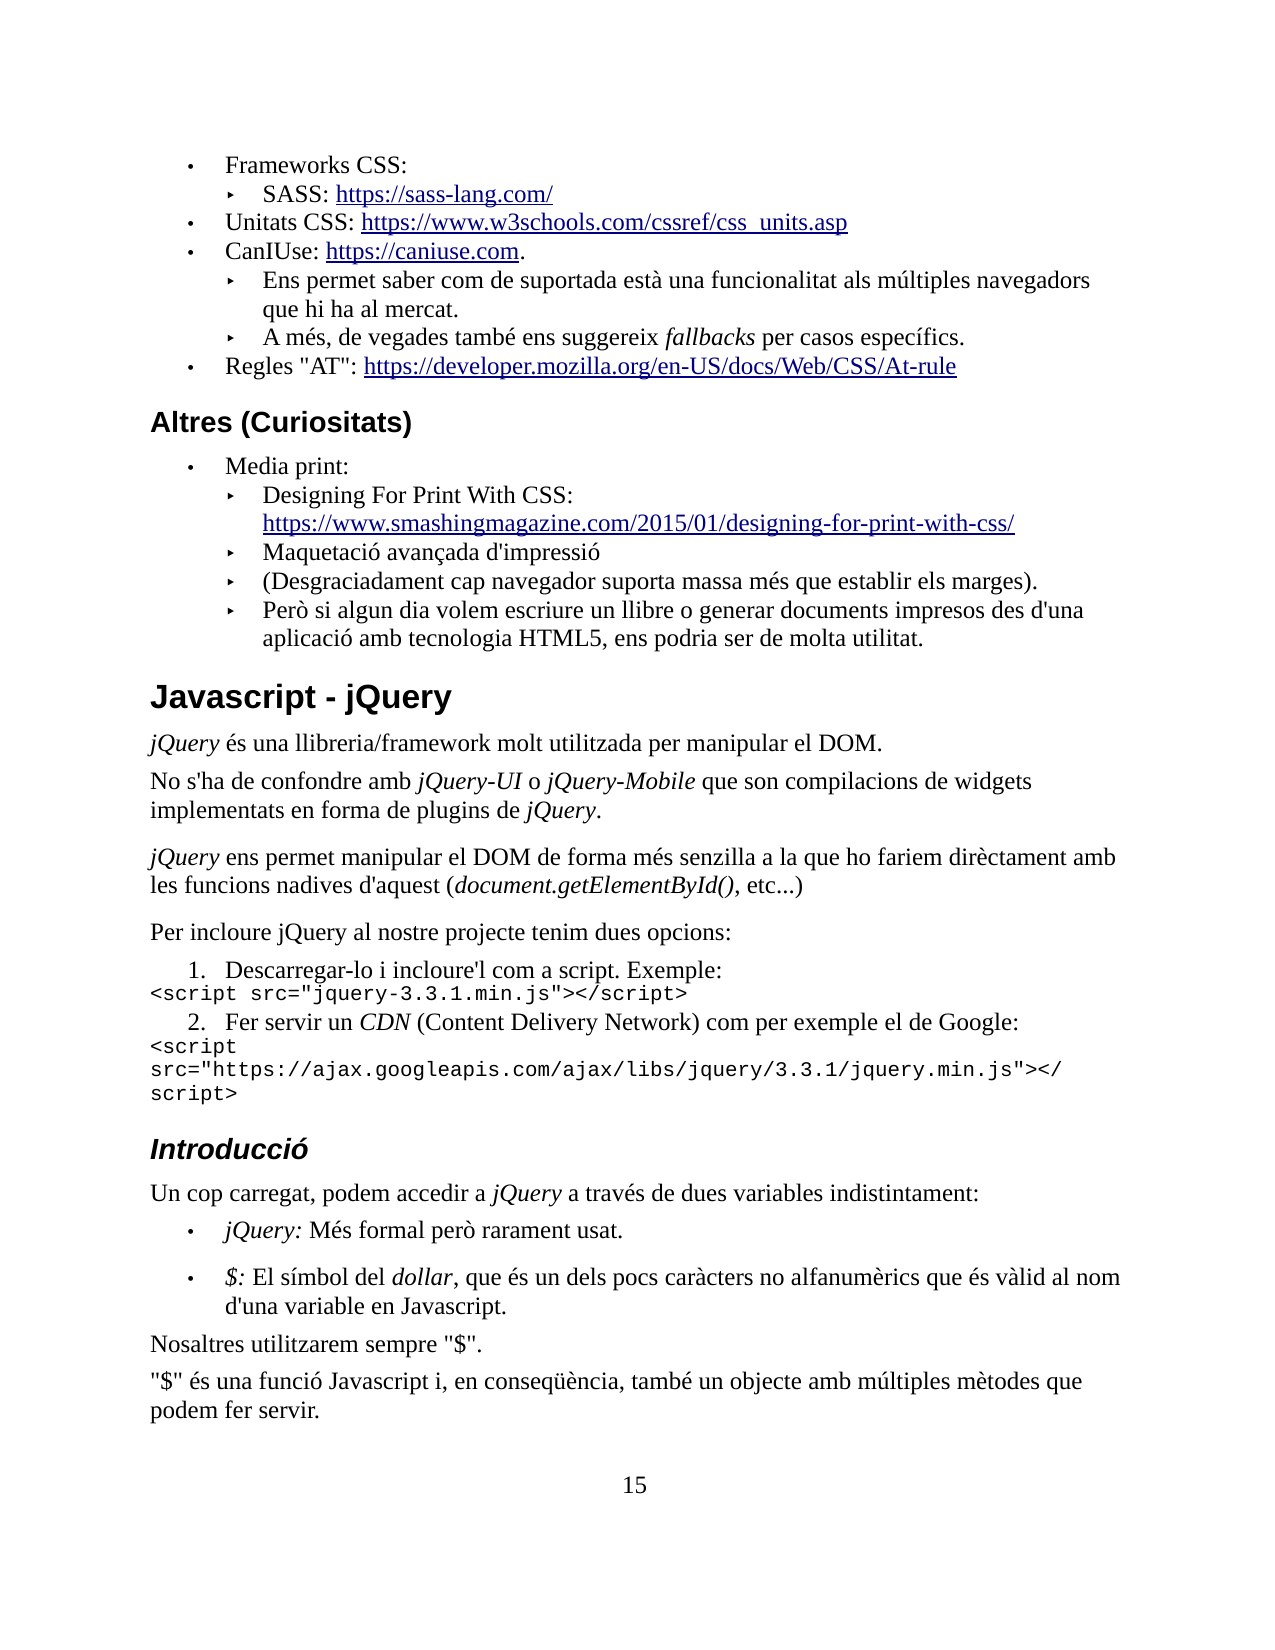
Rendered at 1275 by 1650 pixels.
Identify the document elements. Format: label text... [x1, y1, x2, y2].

list (Desgraciadament cap navegador suporta massa més que establir els marges). [225, 566, 1125, 595]
list Però si algun dia volem escriure un llibre o generar documents impresos des d'una aplicació amb tecnologia HTML5, ens podria ser de molta utilitat. [225, 595, 1125, 652]
list jQuery: Més formal però rarament usat. [187, 1216, 1125, 1244]
list Frameworks CSS: [187, 150, 1125, 179]
text Per incloure jQuery al nostre projecte tenim dues opcions: [150, 917, 1125, 946]
list Descarregar-lo i incloure'l com a script. Exemple: [187, 955, 1125, 983]
text Un cop carregat, podem accedir a jQuery a través de dues variables indistintament: [150, 1178, 1125, 1207]
text "$" és una funció Javascript i, en conseqüència, també un objecte amb múltiples mètodes que podem fer servir. [150, 1366, 1125, 1424]
list Regles "AT": https://developer.mozilla.org/en-US/docs/Web/CSS/At-rule [187, 351, 1125, 380]
subtitle Altres (Curiositats) [150, 405, 1125, 438]
list Designing For Print With CSS: https://www.smashingmagazine.com/2015/01/designing-for-print-with-css/ [225, 480, 1125, 537]
text jQuery ens permet manipular el DOM de forma més senzilla a la que ho fariem dirèctament amb les funcions nadives d'aquest (document.getElementById(), etc...) [150, 842, 1125, 899]
list Unitats CSS: https://www.w3schools.com/cssref/css_units.asp [187, 207, 1125, 236]
subtitle Javascript - jQuery [150, 677, 1125, 716]
text No s'ha de confondre amb jQuery-UI o jQuery-Mobile que son compilacions de widgets implementats en forma de plugins de jQuery. [150, 766, 1125, 824]
list Media print: [187, 451, 1125, 480]
text Nosaltres utilitzarem sempre "$". [150, 1329, 1125, 1357]
list A més, de vegades també ens suggereix fallbacks per casos específics. [225, 322, 1125, 351]
list Ens permet saber com de suportada està una funcionalitat als múltiples navegadors que hi ha al mercat. [225, 265, 1125, 322]
list Fer servir un CDN (Content Delivery Network) com per exemple el de Google: [187, 1007, 1125, 1036]
list Maquetació avançada d'impressió [225, 537, 1125, 566]
text <script src="jquery-3.3.1.min.js"></script> [150, 983, 1125, 1007]
text <script src="https://ajax.googleapis.com/ajax/libs/jquery/3.3.1/jquery.min.js"></script> [150, 1036, 1125, 1107]
list $: El símbol del dollar, que és un dels pocs caràcters no alfanumèrics que és vàlid al nom d'una variable en Javascript. [187, 1262, 1125, 1320]
subtitle Introducció [150, 1132, 1125, 1165]
list CanIUse: https://caniuse.com. [187, 236, 1125, 265]
text jQuery és una llibreria/framework molt utilitzada per manipular el DOM. [150, 728, 1125, 757]
list SASS: https://sass-lang.com/ [225, 179, 1125, 207]
